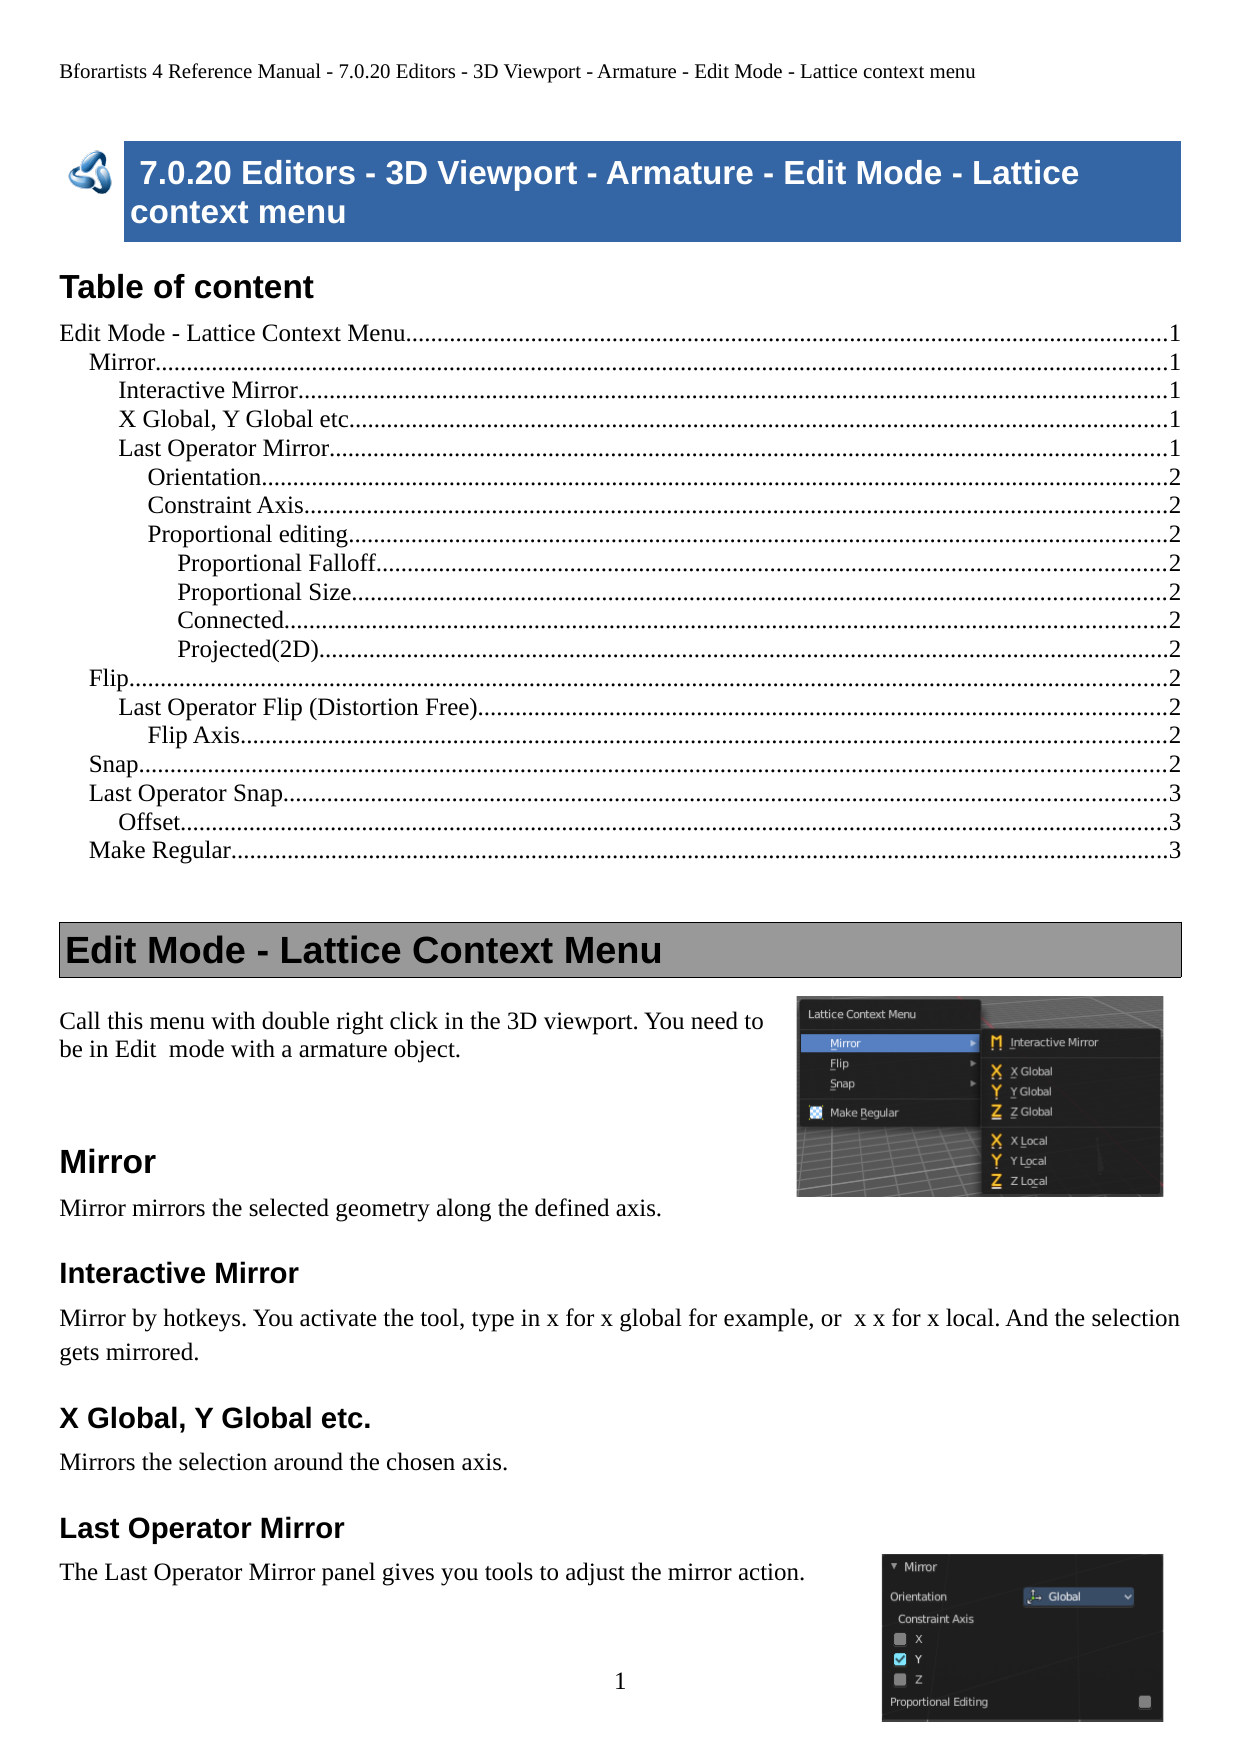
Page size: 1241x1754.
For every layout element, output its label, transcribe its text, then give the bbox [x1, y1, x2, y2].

text Edit Mode - Lattice Context Menu 1 [59, 318, 1181, 347]
text Last Operator Snap 3 [88, 778, 1181, 807]
text Proportional editing 2 [147, 519, 1181, 548]
text Call this menu with double right click in the 3D viewport. You need to be in Edit mode with a armature object. [59, 1006, 796, 1063]
text Orientation 2 [147, 462, 1181, 490]
text Mirror mirrors the selected geometry along the defined axis. [59, 1193, 1181, 1221]
text Mirror 1 [88, 347, 1181, 375]
picture [796, 996, 1164, 1197]
text Connected 2 [177, 605, 1181, 634]
text Interactive Mirror 1 [118, 375, 1181, 404]
table_header Edit Mode - Lattice Context Menu [60, 923, 1181, 977]
table_header 7.0.20 Editors - 3D Viewport - Armature - Edit Mode - Lattice context menu [124, 141, 1181, 242]
text Projected(2D) 2 [177, 634, 1181, 663]
text The Last Operator Mirror panel gives you tools to adjust the mirror action. [59, 1557, 881, 1586]
text Snap 2 [88, 749, 1181, 778]
picture [881, 1554, 1164, 1722]
text Constraint Axis 2 [147, 490, 1181, 519]
text Flip Axis 2 [147, 720, 1181, 749]
subtitle X Global, Y Global etc. [59, 1401, 1181, 1434]
text Mirrors the selection around the chosen axis. [59, 1447, 1181, 1476]
subtitle Interactive Mirror [59, 1256, 1181, 1290]
text Proportional Size 2 [177, 577, 1181, 605]
text Flip 2 [88, 663, 1181, 692]
text Proportional Falloff 2 [177, 548, 1181, 577]
text X Global, Y Global etc. 1 [118, 404, 1181, 433]
subtitle Mirror [59, 1142, 796, 1180]
text Last Operator Flip (Distortion Free) 2 [118, 692, 1181, 720]
subtitle Table of content [59, 267, 1181, 305]
text Make Regular 3 [88, 835, 1181, 864]
table_header [59, 141, 124, 242]
text Last Operator Mirror 1 [118, 433, 1181, 462]
subtitle [1164, 1142, 1181, 1180]
text Mirror by hotkeys. You activate the tool, type in x for x global for example, or x x for x local. And the selection gets mirrored. [59, 1303, 1181, 1366]
picture [65, 147, 114, 197]
subtitle Last Operator Mirror [59, 1511, 1181, 1544]
text Offset 3 [118, 807, 1181, 835]
